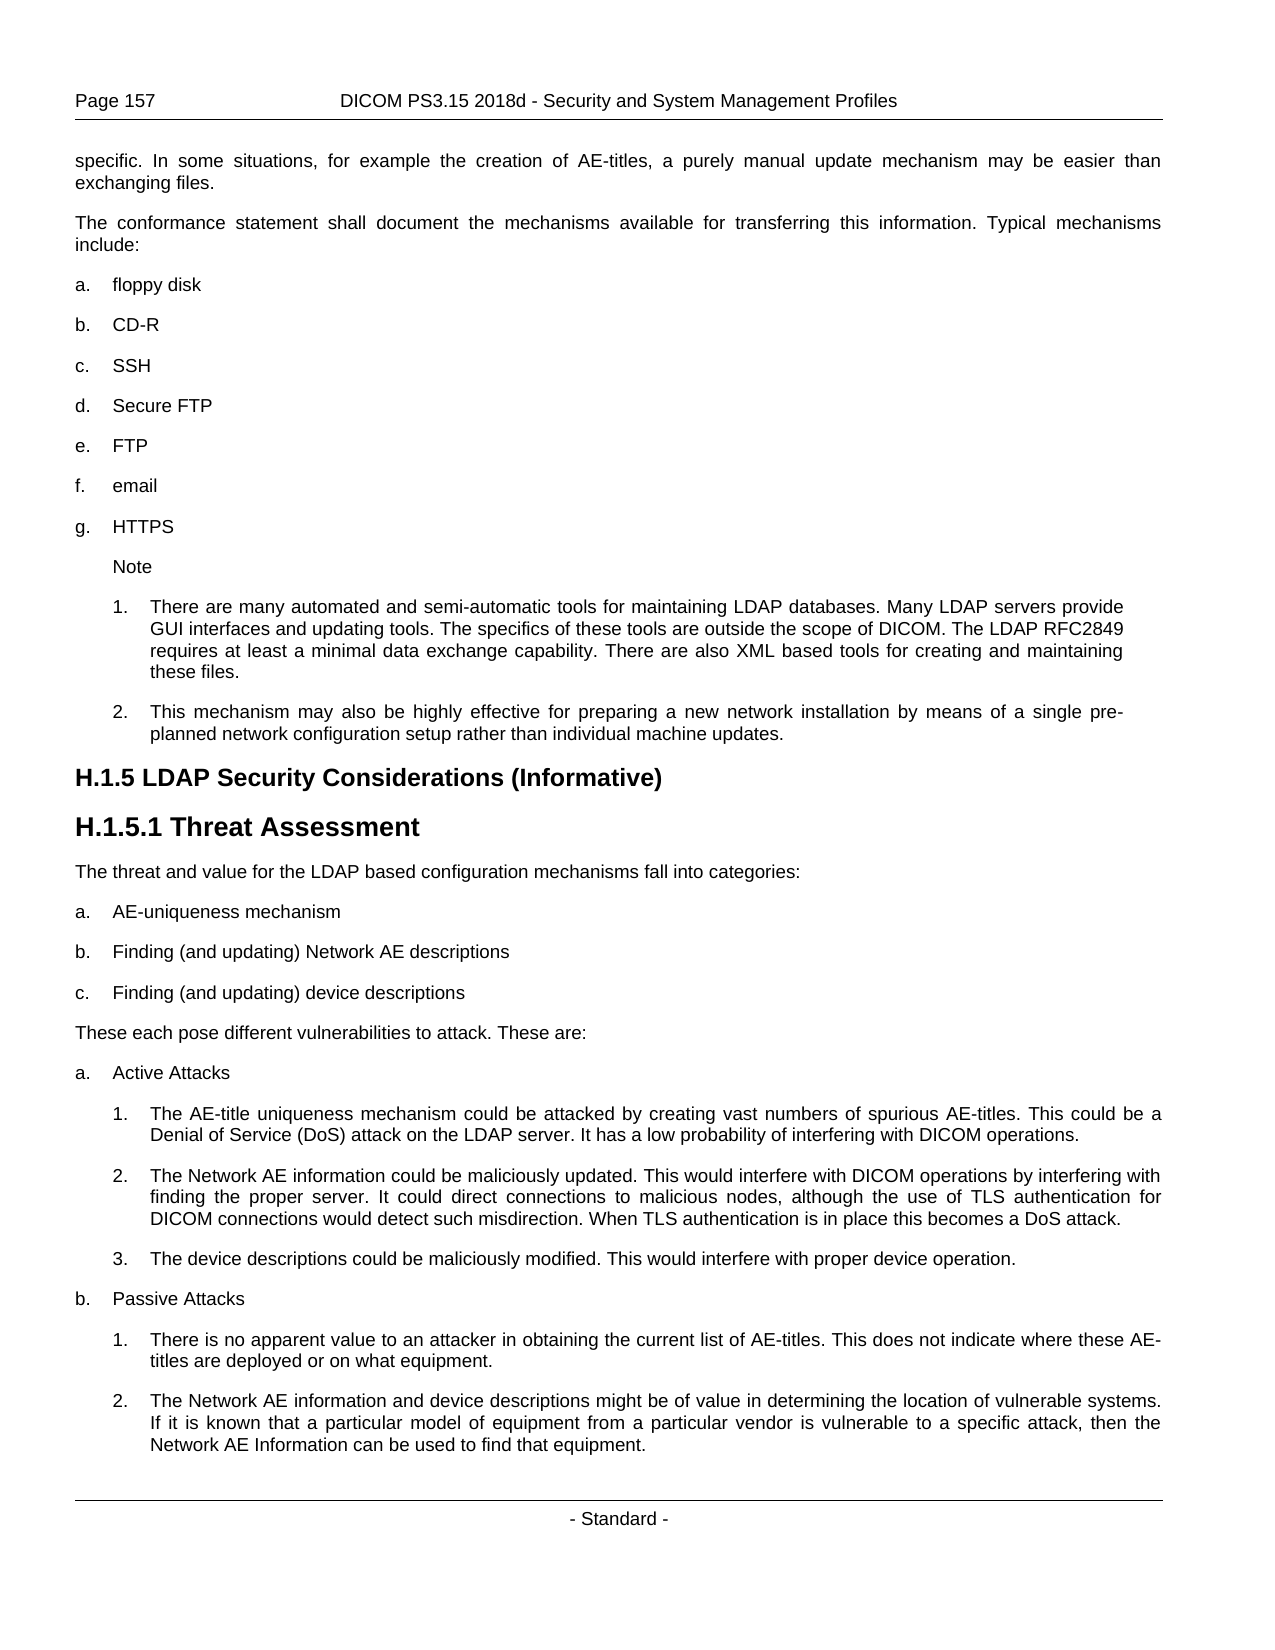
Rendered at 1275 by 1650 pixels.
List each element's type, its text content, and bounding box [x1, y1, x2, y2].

list Secure FTP [75, 395, 1162, 416]
text The threat and value for the LDAP based configuration mechanisms fall into categories: [75, 861, 1162, 882]
list SSH [75, 354, 1162, 376]
list The Network AE information could be maliciously updated. This would interfere with DICOM operations by interfering with finding the proper server. It could direct connections to malicious nodes, although the use of TLS authentication for DICOM connections would detect such misdirection. When TLS authentication is in place this becomes a DoS attack. [112, 1164, 1162, 1229]
list The device descriptions could be maliciously modified. This would interfere with proper device operation. [112, 1248, 1162, 1269]
text The conformance statement shall document the mechanisms available for transferring this information. Typical mechanisms include: [75, 212, 1162, 255]
list AE-uniqueness mechanism [75, 901, 1162, 922]
text H.1.5.1 Threat Assessment [75, 811, 1162, 842]
text H.1.5 LDAP Security Considerations (Informative) [75, 763, 1162, 792]
list CD-R [75, 314, 1162, 336]
list HTTPS [75, 516, 1162, 537]
list This mechanism may also be highly effective for preparing a new network installation by means of a single pre-planned network configuration setup rather than individual machine updates. [112, 701, 1125, 744]
list Passive Attacks [75, 1288, 1162, 1310]
list There is no apparent value to an attacker in obtaining the current list of AE-titles. This does not indicate where these AE-titles are deployed or on what equipment. [112, 1328, 1162, 1372]
list The Network AE information and device descriptions might be of value in determining the location of vulnerable systems. If it is known that a particular model of equipment from a particular vendor is vulnerable to a specific attack, then the Network AE Information can be used to find that equipment. [112, 1390, 1162, 1455]
list FTP [75, 435, 1162, 457]
text Note [112, 556, 1125, 577]
list Finding (and updating) Network AE descriptions [75, 941, 1162, 963]
text specific. In some situations, for example the creation of AE-titles, a purely manual update mechanism may be easier than exchanging files. [75, 150, 1162, 193]
list Active Attacks [75, 1062, 1162, 1084]
list Finding (and updating) device descriptions [75, 982, 1162, 1003]
text These each pose different vulnerabilities to attack. These are: [75, 1022, 1162, 1043]
list The AE-title uniqueness mechanism could be attacked by creating vast numbers of spurious AE-titles. This could be a Denial of Service (DoS) attack on the LDAP server. It has a low probability of interfering with DICOM operations. [112, 1102, 1162, 1146]
list There are many automated and semi-automatic tools for maintaining LDAP databases. Many LDAP servers provide GUI interfaces and updating tools. The specifics of these tools are outside the scope of DICOM. The LDAP RFC2849 requires at least a minimal data exchange capability. There are also XML based tools for creating and maintaining these files. [112, 596, 1125, 682]
list floppy disk [75, 274, 1162, 295]
list email [75, 475, 1162, 497]
